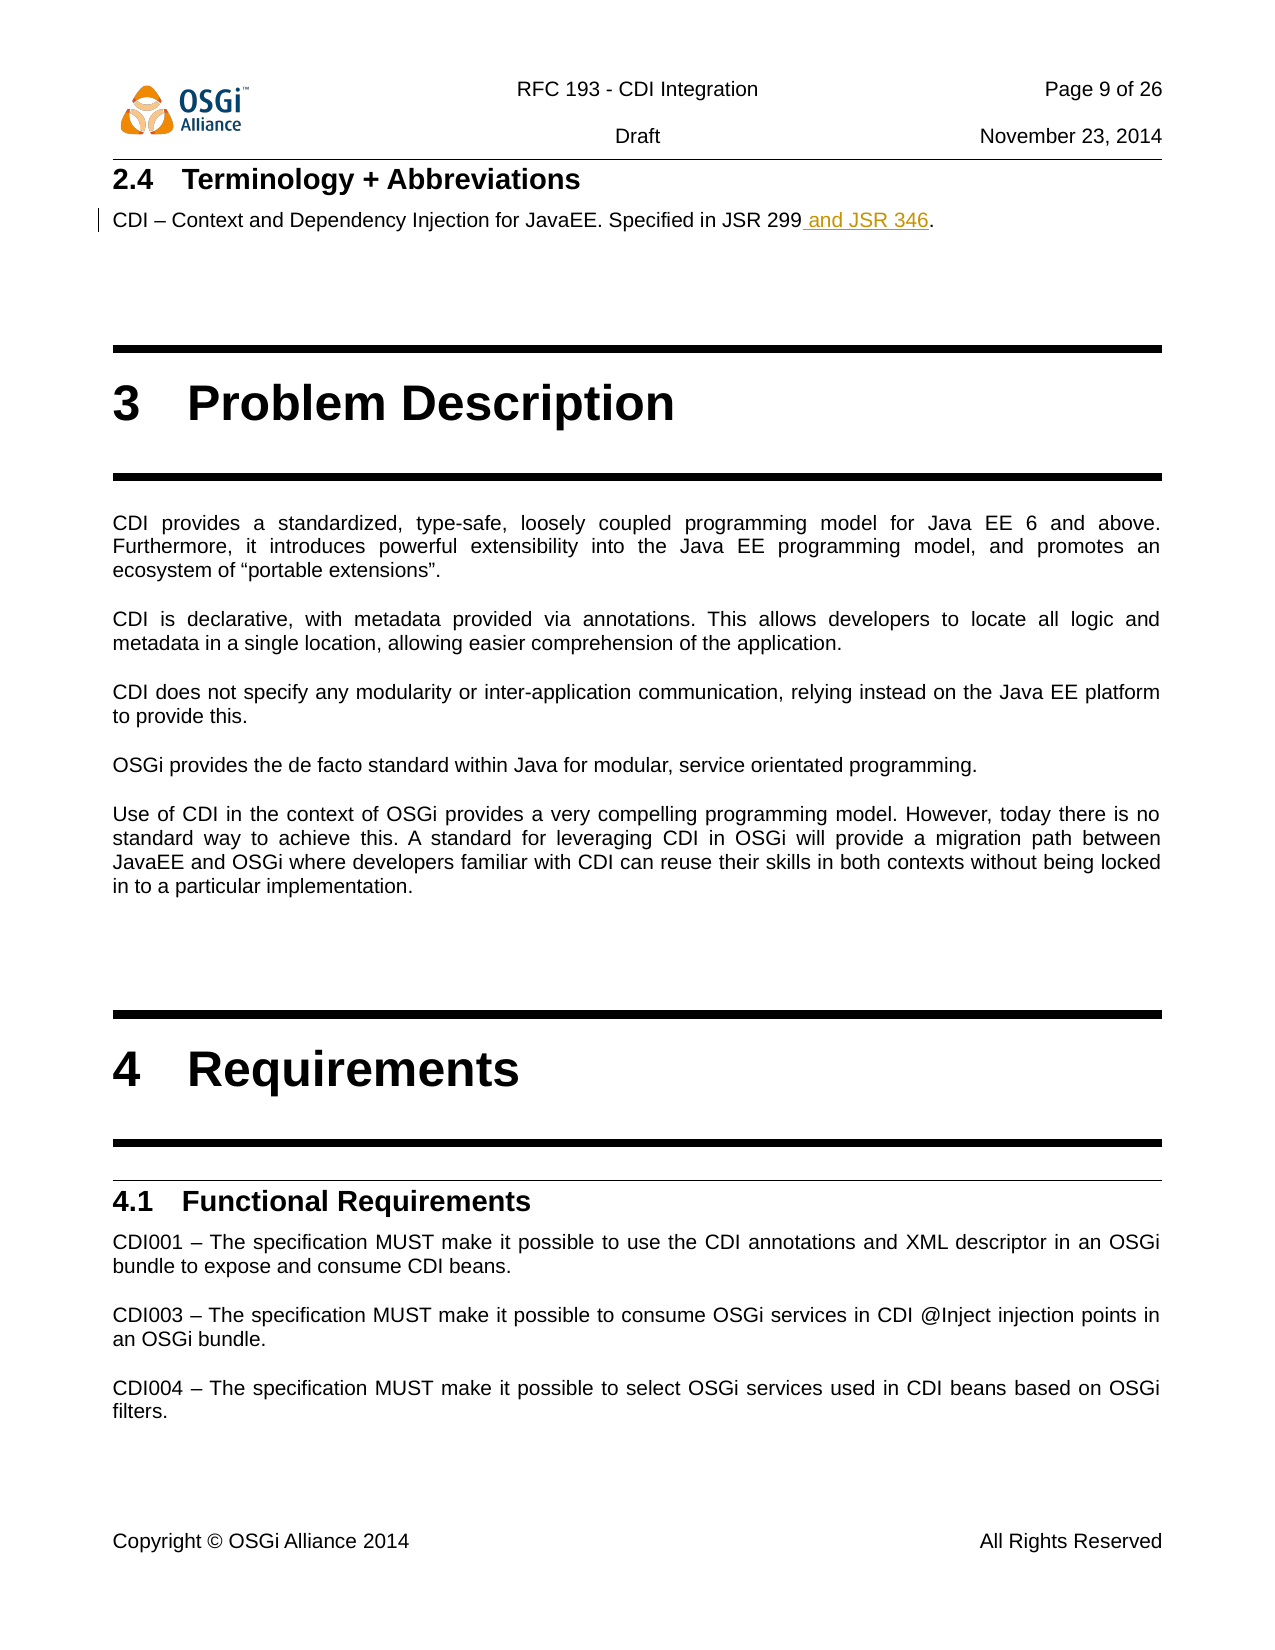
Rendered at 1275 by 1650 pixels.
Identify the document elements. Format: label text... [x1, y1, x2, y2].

picture [113, 78, 257, 142]
subtitle Problem Description [112, 346, 1162, 481]
text CDI004 – The specification MUST make it possible to select OSGi services used in CDI beans based on OSGi filters. [112, 1375, 1162, 1423]
text OSGi provides the de facto standard within Java for modular, service orientated programming. [112, 753, 1162, 777]
subtitle Functional Requirements [112, 1181, 1162, 1217]
subtitle Terminology + Abbreviations [112, 160, 1162, 196]
text Use of CDI in the context of OSGi provides a very compelling programming model. However, today there is no standard way to achieve this. A standard for leveraging CDI in OSGi will provide a migration path between JavaEE and OSGi where developers familiar with CDI can reuse their skills in both contexts without being locked in to a particular implementation. [112, 802, 1162, 898]
text CDI – Context and Dependency Injection for JavaEE. Specified in JSR 299 and JSR 346. [112, 208, 1162, 232]
text CDI provides a standardized, type-safe, loosely coupled programming model for Java EE 6 and above. Furthermore, it introduces powerful extensibility into the Java EE programming model, and promotes an ecosystem of “portable extensions”. [112, 510, 1162, 582]
text CDI does not specify any modularity or inter-application communication, relying instead on the Java EE platform to provide this. [112, 680, 1162, 728]
text CDI is declarative, with metadata provided via annotations. This allows developers to locate all logic and metadata in a single location, allowing easier comprehension of the application. [112, 607, 1162, 655]
text CDI003 – The specification MUST make it possible to consume OSGi services in CDI @Inject injection points in an OSGi bundle. [112, 1302, 1162, 1350]
subtitle Requirements [112, 1011, 1162, 1147]
text CDI001 – The specification MUST make it possible to use the CDI annotations and XML descriptor in an OSGi bundle to expose and consume CDI beans. [112, 1229, 1162, 1277]
